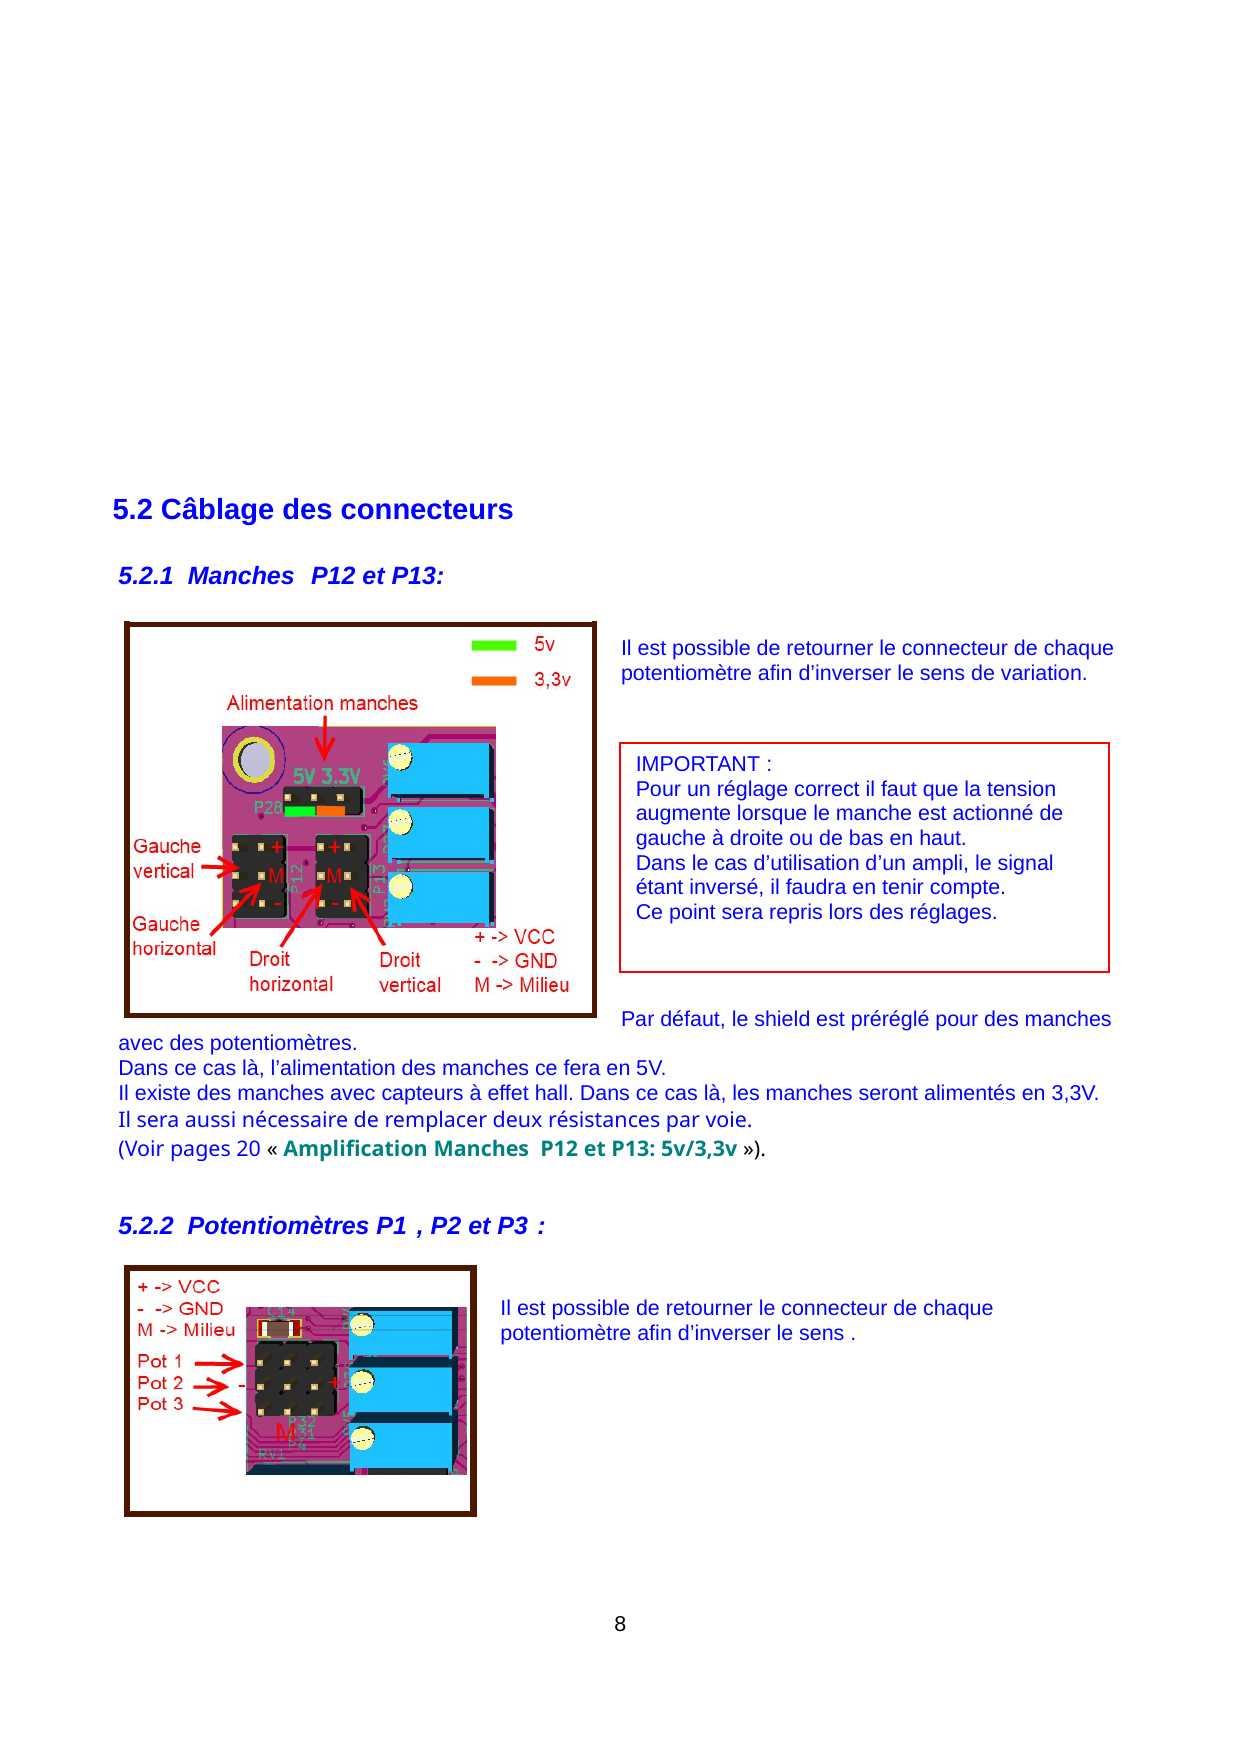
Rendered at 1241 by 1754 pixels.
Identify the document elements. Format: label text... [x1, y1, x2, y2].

subtitle 5.2.2 Potentiomètres P1 , P2 et P3 : [118, 1211, 1122, 1239]
text Par défaut, le shield est préréglé pour des manches avec des potentiomètres. [118, 1006, 1122, 1055]
text Pour un réglage correct il faut que la tension augmente lorsque le manche est actionné de gauche à droite ou de bas en haut. [636, 776, 1093, 850]
text Dans ce cas là, l’alimentation des manches ce fera en 5V. [118, 1055, 1122, 1080]
text Il existe des manches avec capteurs à effet hall. Dans ce cas là, les manches seront alimentés en 3,3V. [118, 1080, 1122, 1104]
subtitle 5.2.1 Manches P12 et P13: [118, 561, 1122, 590]
text Il est possible de retourner le connecteur de chaque potentiomètre afin d’inverser le sens . [477, 1295, 1122, 1345]
text IMPORTANT : [636, 751, 1093, 776]
subtitle 5.2 Câblage des connecteurs [112, 492, 1122, 526]
text Dans le cas d’utilisation d’un ampli, le signal étant inversé, il faudra en tenir compte. [636, 850, 1093, 899]
text (Voir pages 20 « Amplification Manches P12 et P13: 5v/3,3v »). [118, 1134, 1122, 1163]
text Il sera aussi nécessaire de remplacer deux résistances par voie. [118, 1104, 1122, 1134]
text Ce point sera repris lors des réglages. [636, 899, 1093, 924]
text Il est possible de retourner le connecteur de chaque potentiomètre afin d’inverser le sens de variation. [597, 635, 1122, 685]
